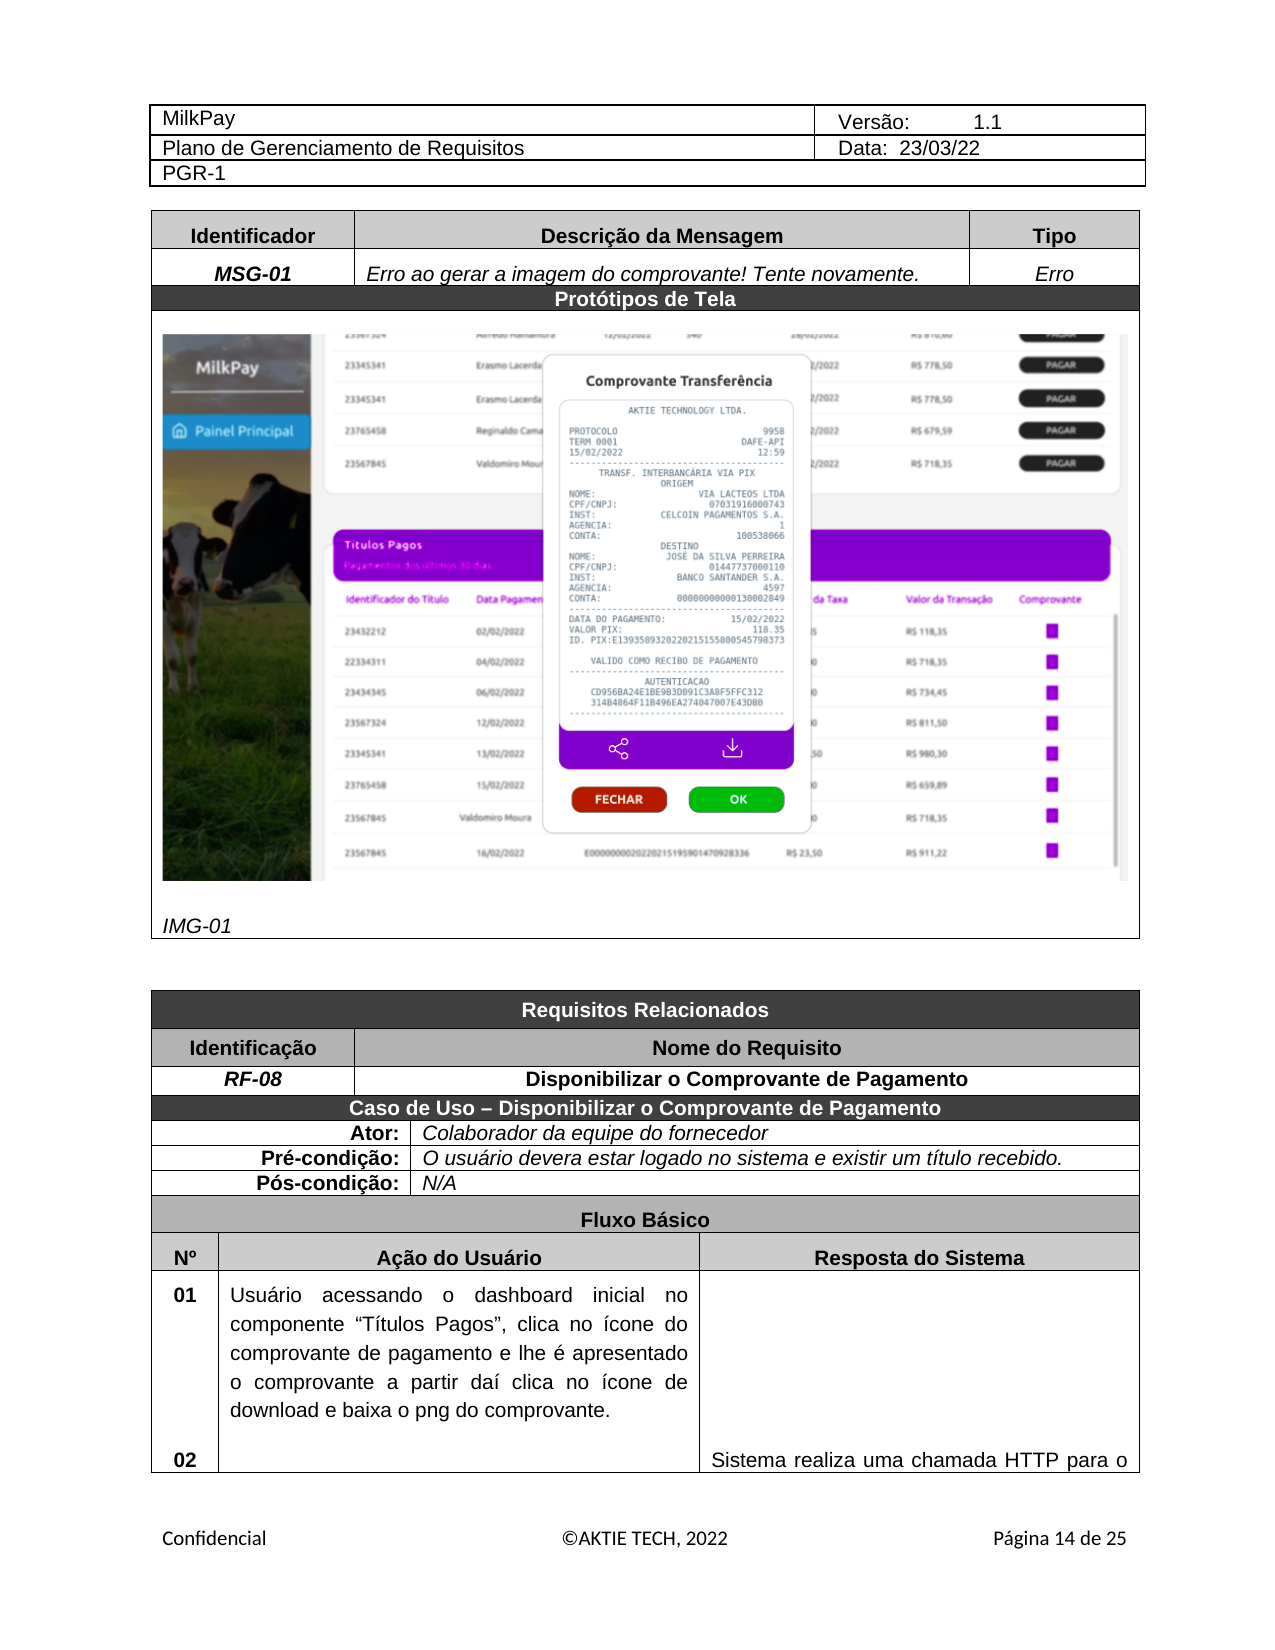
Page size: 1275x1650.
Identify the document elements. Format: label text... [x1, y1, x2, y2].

picture [162, 334, 1128, 881]
table_cell N/A [411, 1171, 1139, 1195]
table_cell Pós-condição: [152, 1171, 410, 1195]
table_cell Resposta do Sistema [700, 1233, 1139, 1270]
table_cell Nº [152, 1233, 218, 1270]
table_header Requisitos Relacionados [152, 991, 1139, 1028]
table_cell Pré-condição: [152, 1146, 410, 1170]
table_cell Erro ao gerar a imagem do comprovante! Tente novamente. [355, 249, 969, 285]
table_cell Usuário acessando o dashboard inicial no componente “Títulos Pagos”, clica no ícone do comprovante de pagamento e lhe é apresentado o comprovante a partir daí clica no ícone de download e baixa o png do comprovante. [219, 1271, 699, 1472]
table_cell Ator: [152, 1121, 410, 1145]
table_cell Identificador [152, 211, 354, 248]
table_cell Erro [970, 249, 1139, 285]
table_cell MSG-01 [152, 249, 354, 285]
table_cell Fluxo Básico [152, 1196, 1139, 1232]
table_cell Caso de Uso – Disponibilizar o Comprovante de Pagamento [152, 1096, 1139, 1120]
table_cell 01 02 [152, 1271, 218, 1472]
table_cell Disponibilizar o Comprovante de Pagamento [355, 1067, 1139, 1095]
table_cell IMG-01 [152, 311, 1139, 938]
table_cell Protótipos de Tela [152, 286, 1139, 310]
table_cell Nome do Requisito [355, 1029, 1139, 1066]
table_cell Descrição da Mensagem [355, 211, 969, 248]
table_cell RF-08 [152, 1067, 354, 1095]
table_cell Identificação [152, 1029, 354, 1066]
table_cell Sistema realiza uma chamada HTTP para o [700, 1271, 1139, 1472]
table_cell Tipo [970, 211, 1139, 248]
table_cell Ação do Usuário [219, 1233, 699, 1270]
table_cell Colaborador da equipe do fornecedor [411, 1121, 1139, 1145]
table_cell O usuário devera estar logado no sistema e existir um título recebido. [411, 1146, 1139, 1170]
